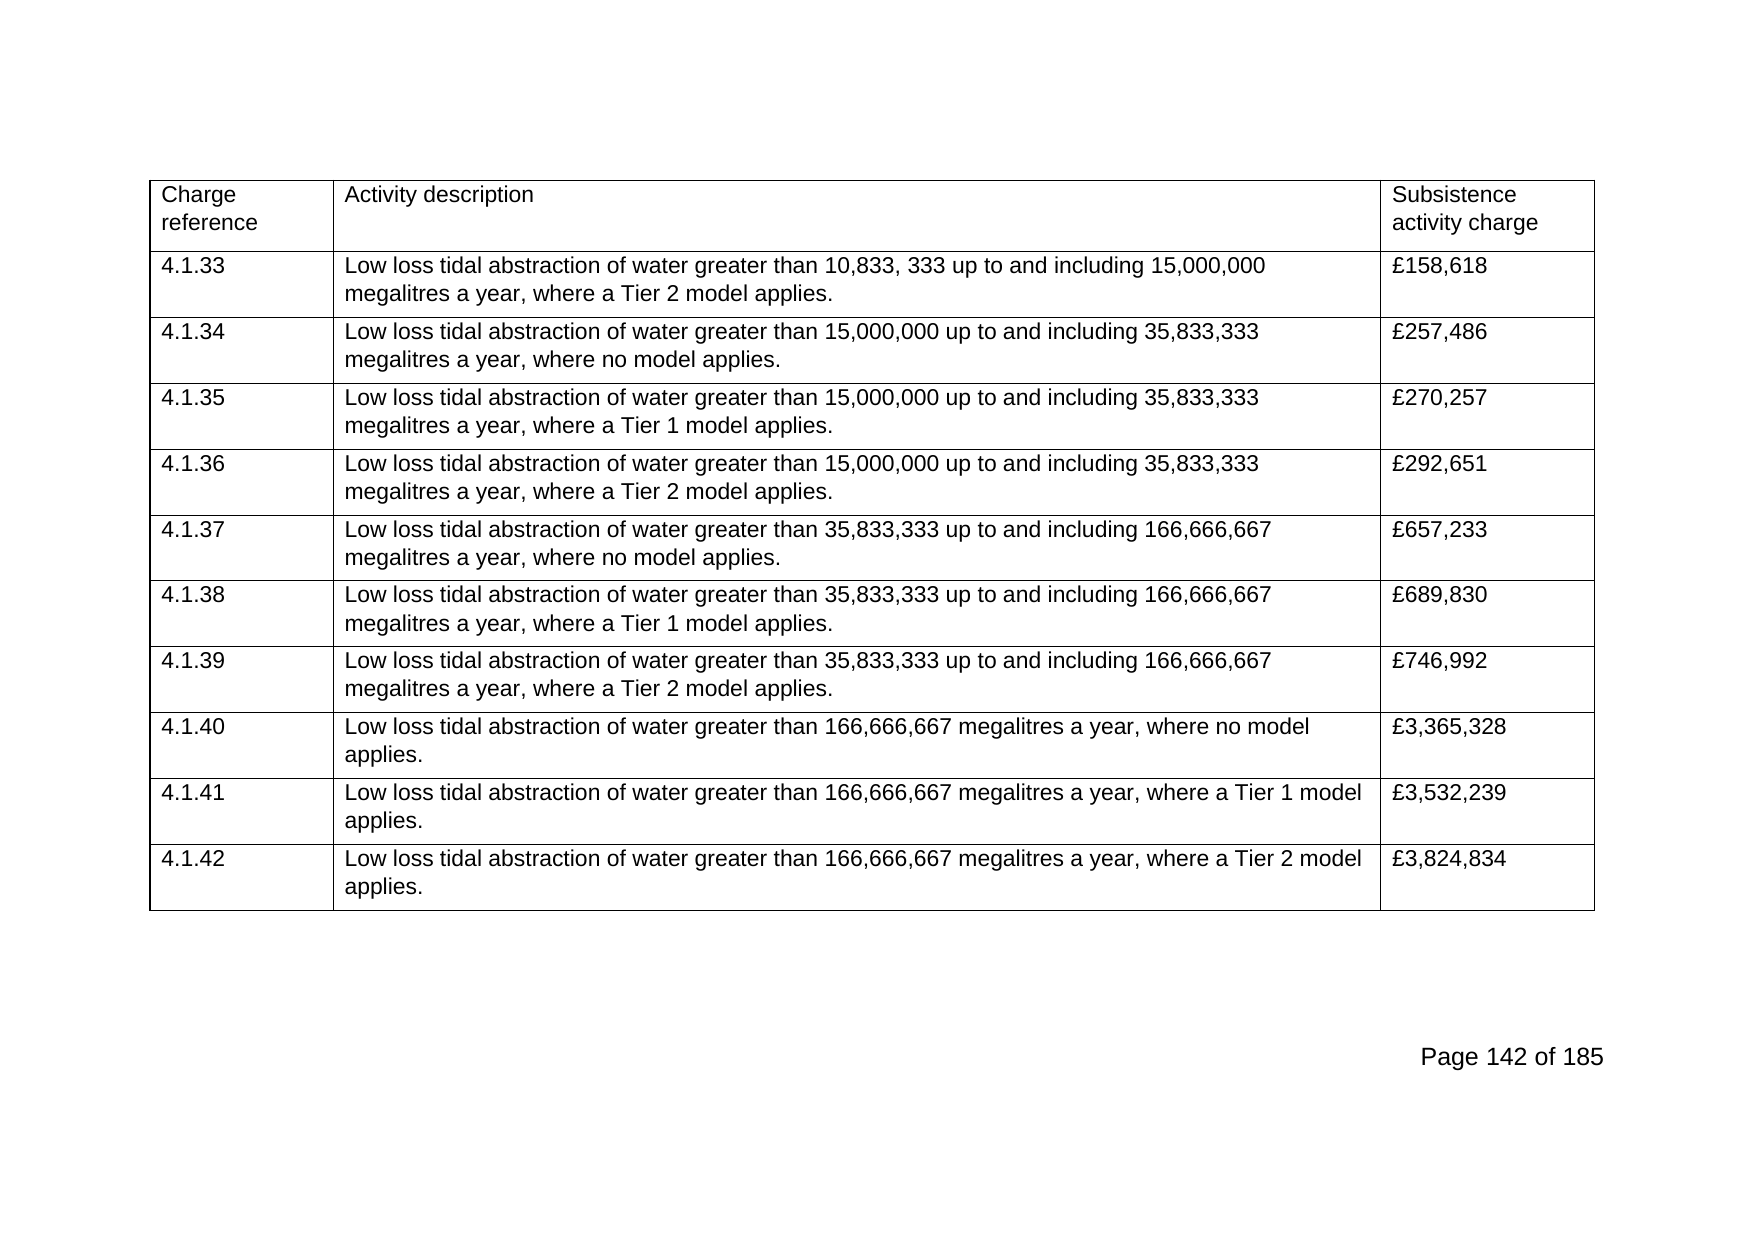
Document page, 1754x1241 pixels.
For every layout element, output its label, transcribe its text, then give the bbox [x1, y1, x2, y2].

table_cell Low loss tidal abstraction of water greater than 166,666,667 megalitres a year, where a Tier 1 model applies. [334, 779, 1380, 844]
table_cell 4.1.37 [151, 516, 333, 580]
table_cell £657,233 [1381, 516, 1594, 580]
table_cell £3,365,328 [1381, 713, 1594, 778]
table_cell Low loss tidal abstraction of water greater than 10,833, 333 up to and including 15,000,000 megalitres a year, where a Tier 2 model applies. [334, 252, 1380, 317]
table_cell Low loss tidal abstraction of water greater than 35,833,333 up to and including 166,666,667 megalitres a year, where a Tier 1 model applies. [334, 581, 1380, 646]
table_cell 4.1.35 [151, 384, 333, 449]
table_cell Low loss tidal abstraction of water greater than 15,000,000 up to and including 35,833,333 megalitres a year, where a Tier 1 model applies. [334, 384, 1380, 449]
table_cell 4.1.33 [151, 252, 333, 317]
table_cell Low loss tidal abstraction of water greater than 35,833,333 up to and including 166,666,667 megalitres a year, where no model applies. [334, 516, 1380, 580]
table_cell Low loss tidal abstraction of water greater than 15,000,000 up to and including 35,833,333 megalitres a year, where a Tier 2 model applies. [334, 450, 1380, 514]
table_cell Low loss tidal abstraction of water greater than 166,666,667 megalitres a year, where a Tier 2 model applies. [334, 845, 1380, 909]
table_cell 4.1.36 [151, 450, 333, 514]
table_header Charge reference [151, 181, 333, 251]
table_header Subsistence activity charge [1381, 181, 1594, 251]
table_cell 4.1.39 [151, 647, 333, 712]
table_cell 4.1.41 [151, 779, 333, 844]
table_cell £158,618 [1381, 252, 1594, 317]
table_cell £292,651 [1381, 450, 1594, 514]
table_cell Low loss tidal abstraction of water greater than 166,666,667 megalitres a year, where no model applies. [334, 713, 1380, 778]
table_cell Low loss tidal abstraction of water greater than 15,000,000 up to and including 35,833,333 megalitres a year, where no model applies. [334, 318, 1380, 383]
table_cell 4.1.40 [151, 713, 333, 778]
table_cell £270,257 [1381, 384, 1594, 449]
table_cell £257,486 [1381, 318, 1594, 383]
table_cell £3,824,834 [1381, 845, 1594, 909]
table_cell 4.1.34 [151, 318, 333, 383]
table_cell £746,992 [1381, 647, 1594, 712]
table_cell 4.1.38 [151, 581, 333, 646]
table_cell £689,830 [1381, 581, 1594, 646]
table_cell £3,532,239 [1381, 779, 1594, 844]
table_header Activity description [334, 181, 1380, 251]
table_cell 4.1.42 [151, 845, 333, 909]
table_cell Low loss tidal abstraction of water greater than 35,833,333 up to and including 166,666,667 megalitres a year, where a Tier 2 model applies. [334, 647, 1380, 712]
